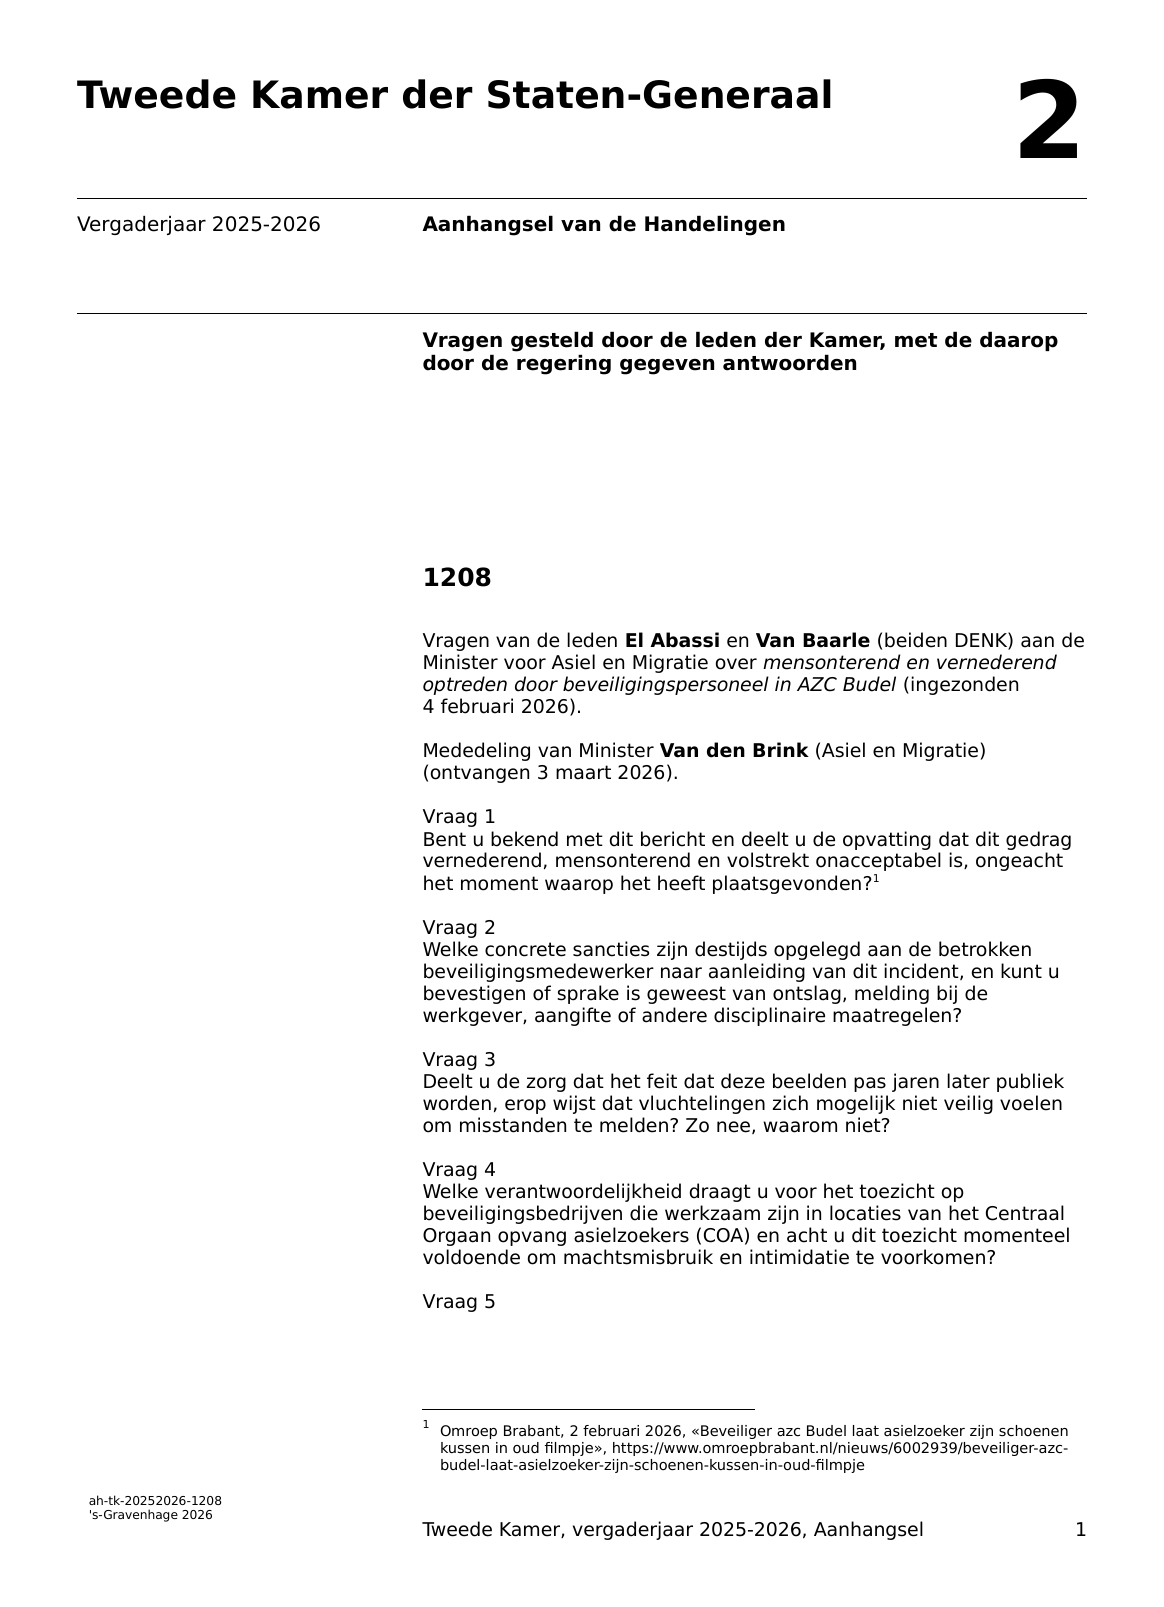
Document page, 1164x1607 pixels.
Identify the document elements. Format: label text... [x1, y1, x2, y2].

table_cell [77, 314, 422, 375]
table_header 2 [886, 59, 1087, 198]
text Welke concrete sancties zijn destijds opgelegd aan de betrokken beveiligingsmedewerker naar aanleiding van dit incident, en kunt u bevestigen of sprake is geweest van ontslag, melding bij de werkgever, aangifte of andere disciplinaire maatregelen? [422, 938, 1087, 1026]
text Vraag 2 [422, 917, 1087, 938]
table_header Tweede Kamer der Staten-Generaal [77, 59, 886, 198]
text Vragen van de leden El Abassi en Van Baarle (beiden DENK) aan de Minister voor Asiel en Migratie over mensonterend en vernederend optreden door beveiligingspersoneel in AZC Budel (ingezonden 4 februari 2026). [422, 630, 1087, 718]
table_cell Vergaderjaar 2025-2026 [77, 199, 422, 313]
text 's-Gravenhage 2026 [88, 1508, 323, 1522]
table_cell Aanhangsel van de Handelingen [422, 199, 1087, 313]
text Omroep Brabant, 2 februari 2026, «Beveiliger azc Budel laat asielzoeker zijn schoenen kussen in oud filmpje», https://www.omroepbrabant.nl/nieuws/6002939/beveiliger-azc-budel-laat-asielzoeker-zijn-schoenen-kussen-in-oud-filmpje [422, 1418, 1087, 1474]
table_cell Vragen gesteld door de leden der Kamer, met de daarop door de regering gegeven antwoorden [422, 314, 1087, 375]
text Vraag 1 [422, 806, 1087, 828]
text Vraag 5 [422, 1291, 1087, 1313]
text Bent u bekend met dit bericht en deelt u de opvatting dat dit gedrag vernederend, mensonterend en volstrekt onacceptabel is, ongeacht het moment waarop het heeft plaatsgevonden? [422, 828, 1087, 894]
text Mededeling van Minister Van den Brink (Asiel en Migratie) (ontvangen 3 maart 2026). [422, 740, 1087, 784]
text Vraag 3 [422, 1049, 1087, 1071]
text Welke verantwoordelijkheid draagt u voor het toezicht op beveiligingsbedrijven die werkzaam zijn in locaties van het Centraal Orgaan opvang asielzoekers (COA) en acht u dit toezicht momenteel voldoende om machtsmisbruik en intimidatie te voorkomen? [422, 1181, 1087, 1269]
text Deelt u de zorg dat het feit dat deze beelden pas jaren later publiek worden, erop wijst dat vluchtelingen zich mogelijk niet veilig voelen om misstanden te melden? Zo nee, waarom niet? [422, 1071, 1087, 1137]
text Vraag 4 [422, 1159, 1087, 1181]
text ah-tk-20252026-1208 [88, 1494, 323, 1508]
text 1208 [422, 563, 1087, 592]
